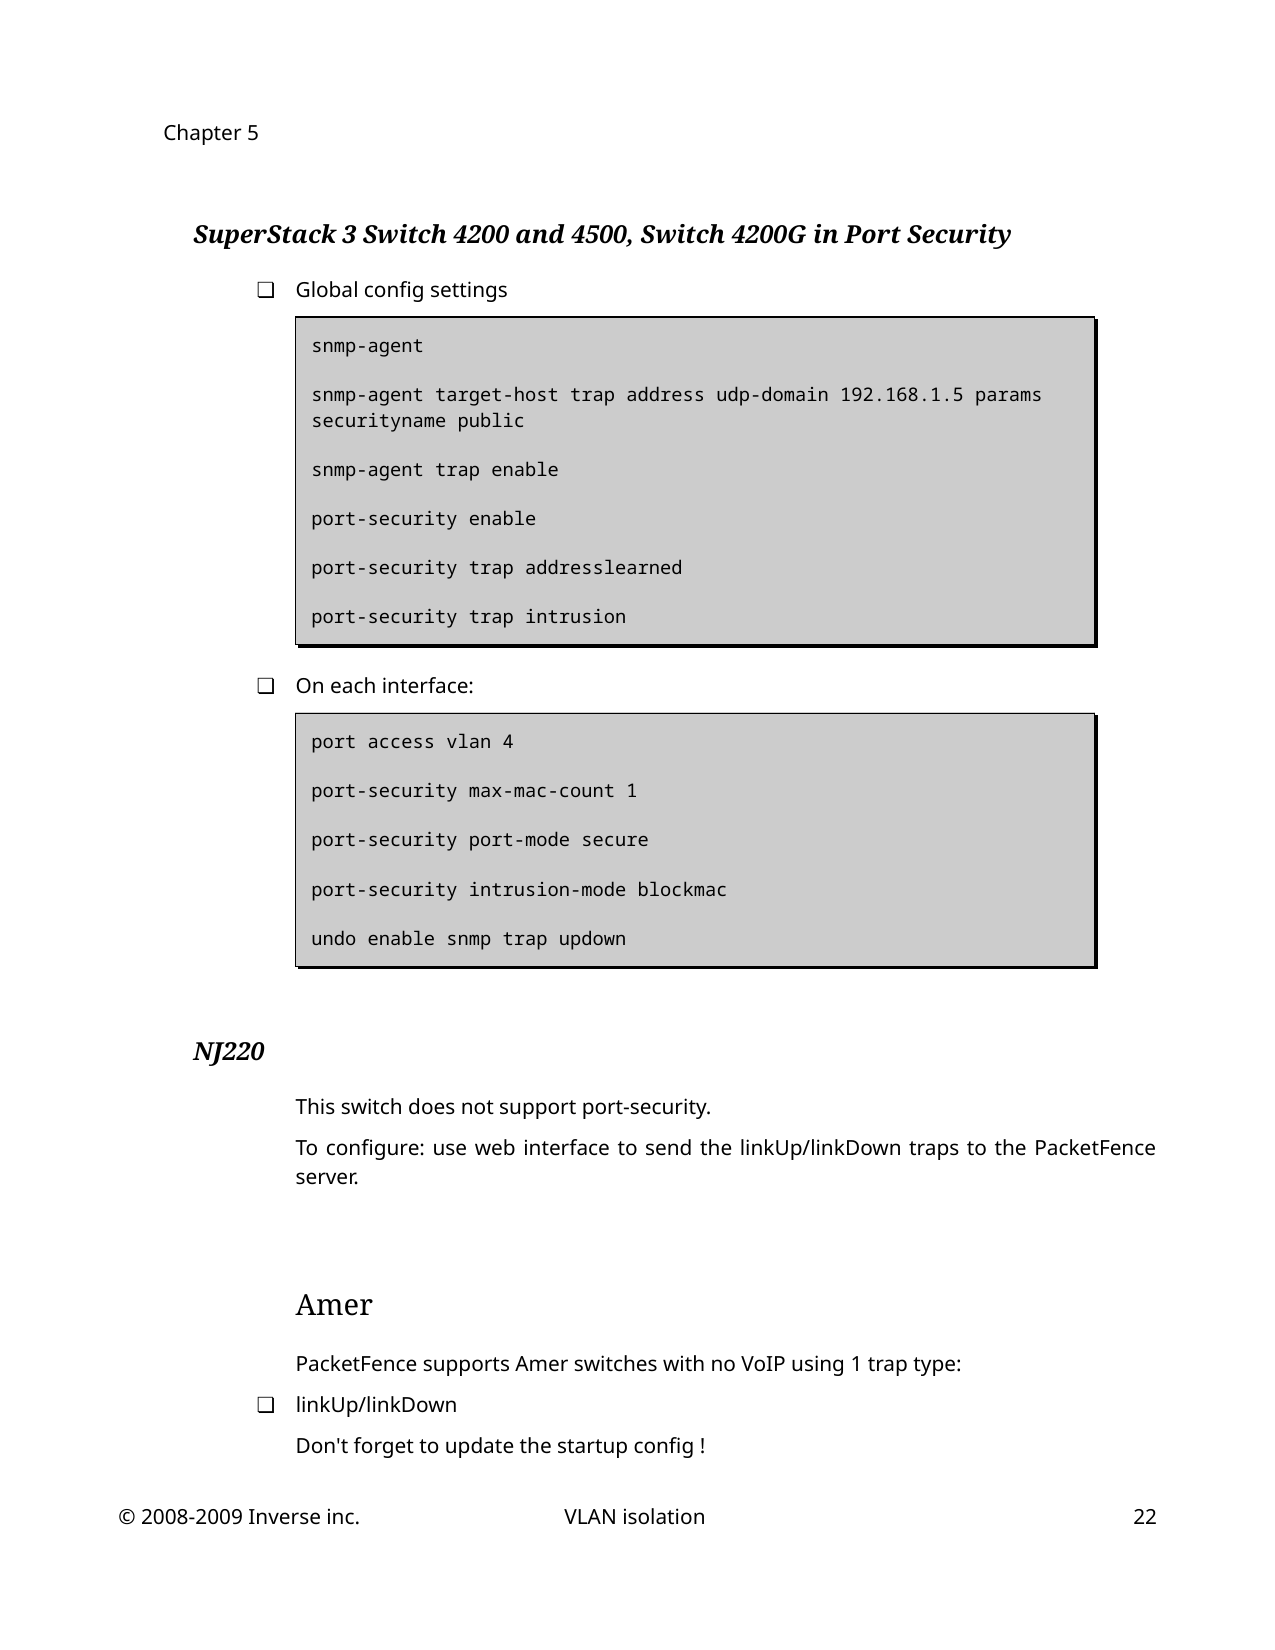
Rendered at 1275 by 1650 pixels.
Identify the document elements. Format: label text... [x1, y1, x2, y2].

text port access vlan 4 [296, 714, 1094, 754]
text port-security trap addresslearned [296, 539, 1094, 580]
text port-security trap intrusion [296, 588, 1094, 644]
text port-security intrusion-mode blockmac [296, 860, 1094, 901]
text snmp-agent [296, 318, 1094, 358]
text port-security port-mode secure [296, 811, 1094, 852]
list ❏ Global config settings [256, 276, 1157, 304]
list ❏ On each interface: [256, 672, 1157, 700]
text snmp-agent trap enable [296, 440, 1094, 482]
list ❏ linkUp/linkDown [256, 1390, 1157, 1418]
text This switch does not support port-security. [295, 1092, 1157, 1121]
text snmp-agent target-host trap address udp-domain 192.168.1.5 params securityname public [296, 366, 1094, 432]
text port-security max-mac-count 1 [296, 762, 1094, 803]
subtitle SuperStack 3 Switch 4200 and 4500, Switch 4200G in Port Security [156, 217, 1157, 251]
text Don't forget to update the startup config ! [295, 1431, 1157, 1459]
text To configure: use web interface to send the linkUp/linkDown traps to the PacketFence server. [295, 1133, 1157, 1190]
text port-security enable [296, 489, 1094, 531]
subtitle NJ220 [156, 1034, 1157, 1068]
subtitle Amer [295, 1284, 1157, 1324]
text undo enable snmp trap updown [296, 909, 1094, 966]
text PacketFence supports Amer switches with no VoIP using 1 trap type: [295, 1349, 1157, 1377]
